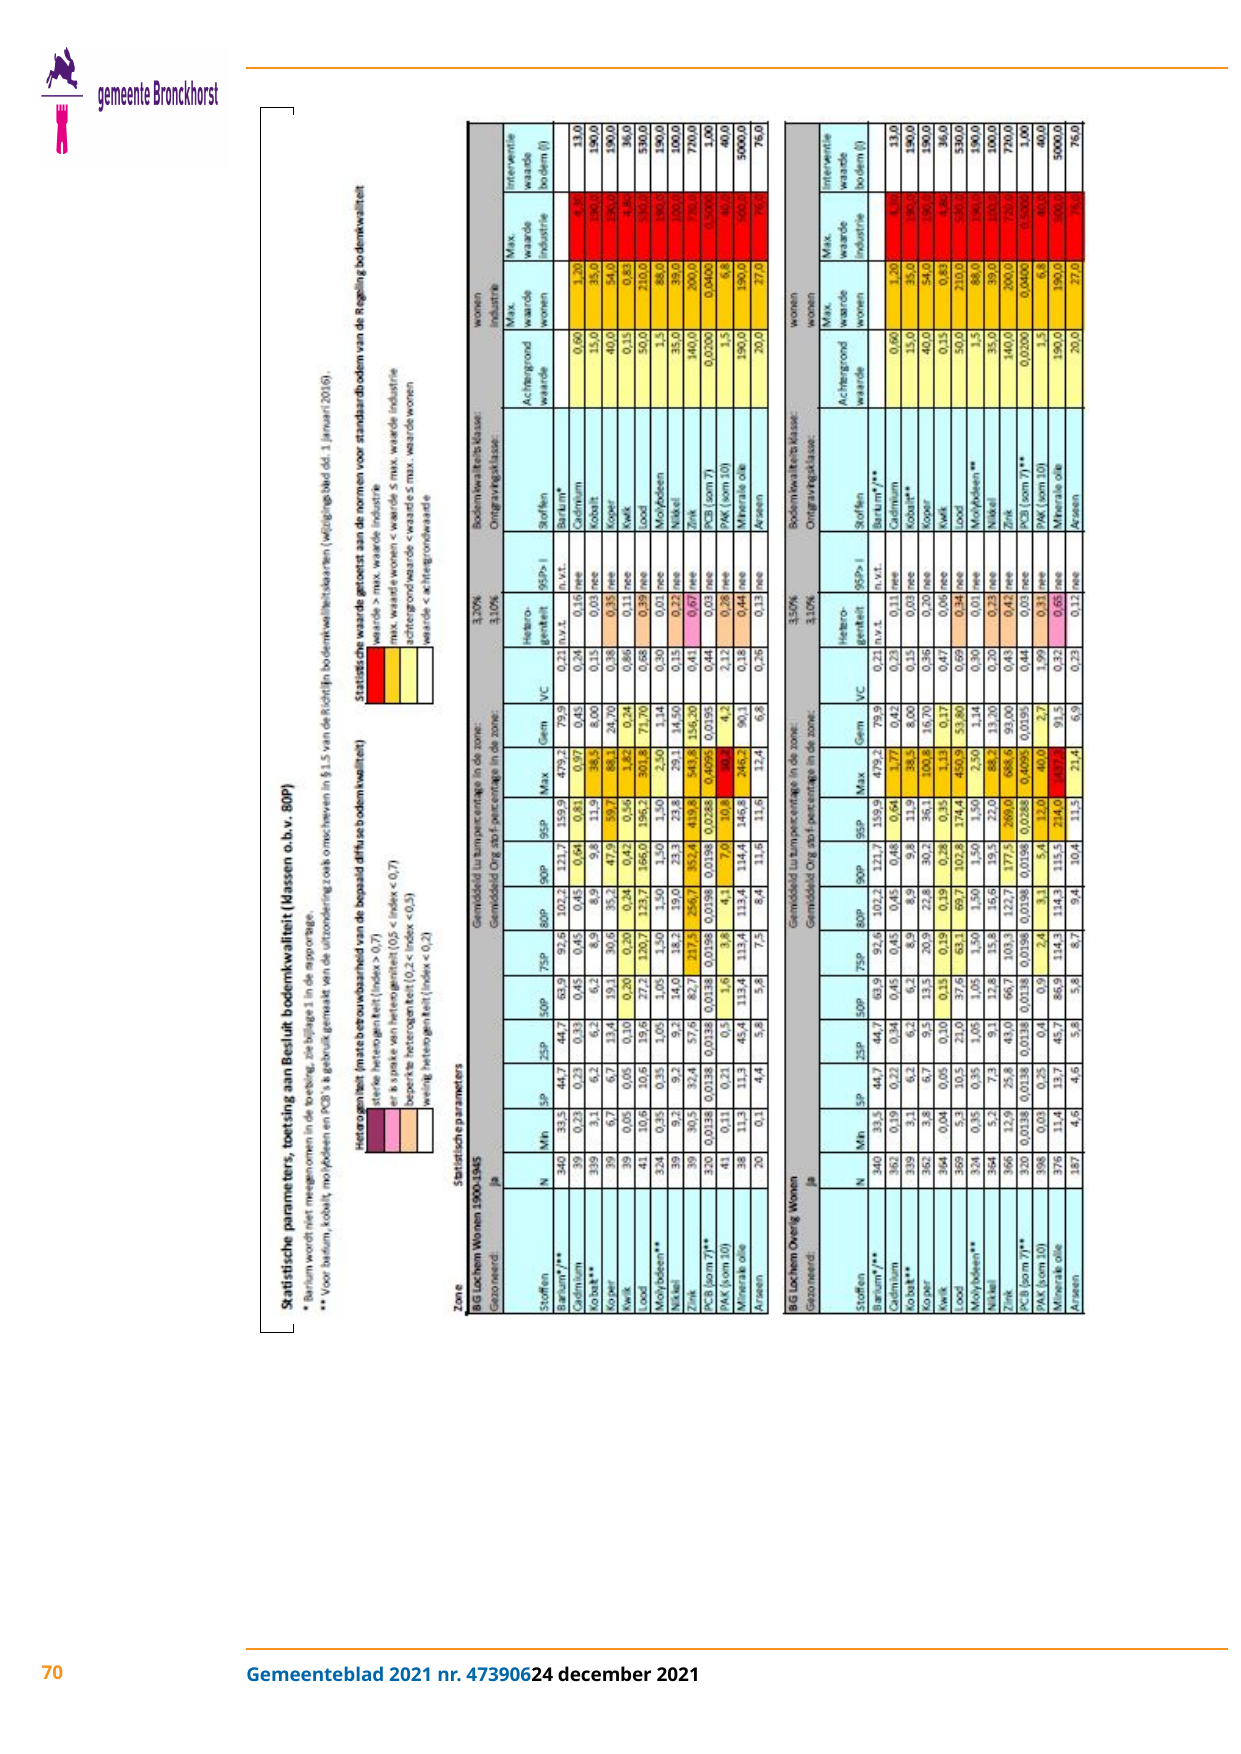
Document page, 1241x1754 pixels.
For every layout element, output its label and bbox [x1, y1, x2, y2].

picture [268, 115, 1090, 1324]
picture [41, 47, 231, 172]
